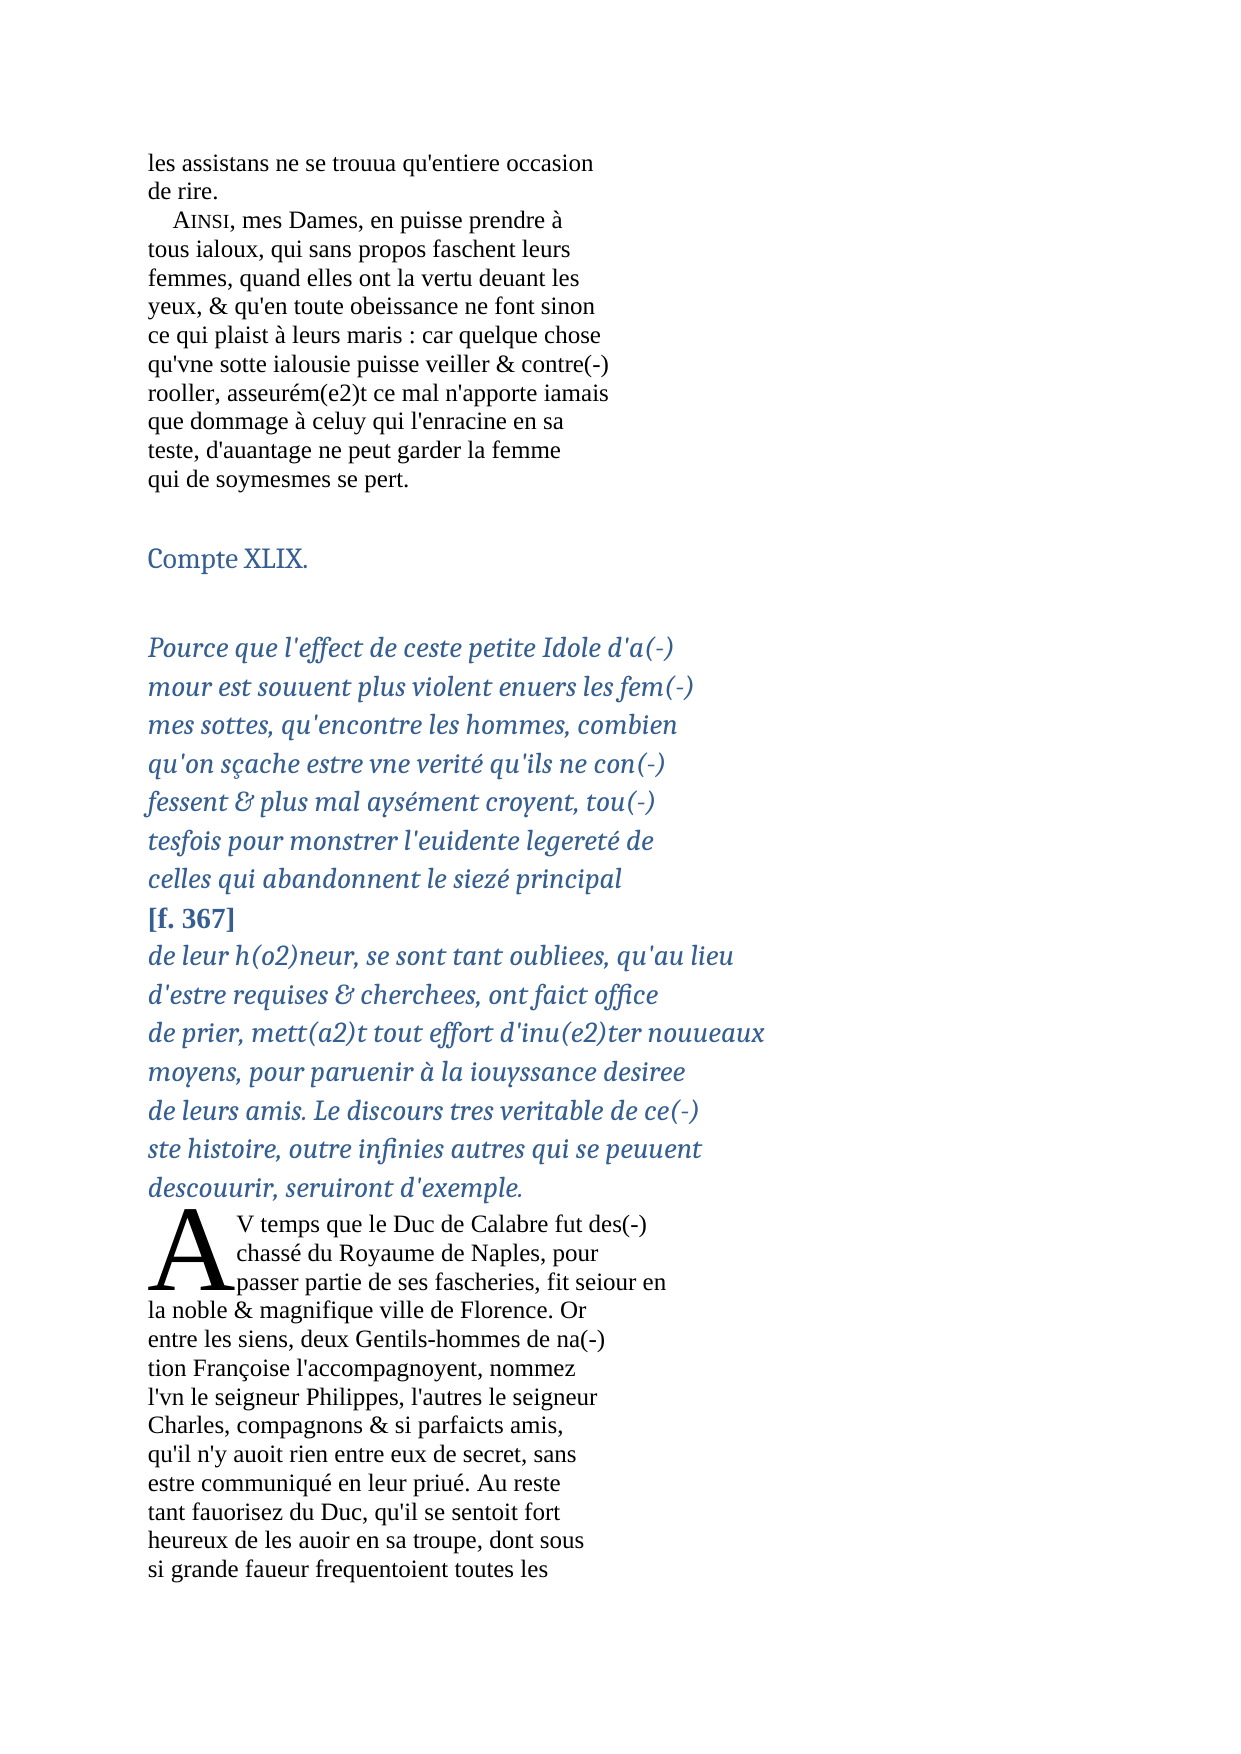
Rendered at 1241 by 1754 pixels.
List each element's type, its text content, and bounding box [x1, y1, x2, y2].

text AV temps que le Duc de Calabre fut des(-) chassé du Royaume de Naples, pour passer partie de ses fascheries, fit seiour en la noble & magnifique ville de Florence. Or entre les siens, deux Gentils-hommes de na(-) tion Françoise l'accompagnoyent, nommez l'vn le seigneur Philippes, l'autres le seigneur Charles, compagnons & si parfaicts amis, qu'il n'y auoit rien entre eux de secret, sans estre communiqué en leur priué. Au reste tant fauorisez du Duc, qu'il se sentoit fort heureux de les auoir en sa troupe, dont sous si grande faueur frequentoient toutes les [148, 1209, 1093, 1583]
text les assistans ne se trouua qu'entiere occasion de rire. [148, 148, 1093, 205]
subtitle Pource que l'effect de ceste petite Idole d'a(-) mour est souuent plus violent enuers les fem(-) mes sottes, qu'encontre les hommes, combien qu'on sçache estre vne verité qu'ils ne con(-) fessent & plus mal aysément croyent, tou(-) tesfois pour monstrer l'euidente legereté de celles qui abandonnent le siezé principal [f. 367] de leur h(o2)neur, se sont tant oubliees, qu'au lieu d'estre requises & cherchees, ont faict office de prier, mett(a2)t tout effort d'inu(e2)ter nouueaux moyens, pour paruenir à la iouyssance desiree de leurs amis. Le discours tres veritable de ce(-) ste histoire, outre infinies autres qui se peuuent descouurir, seruiront d'exemple. [148, 631, 1093, 1204]
text Ainsi, mes Dames, en puisse prendre à tous ialoux, qui sans propos faschent leurs femmes, quand elles ont la vertu deuant les yeux, & qu'en toute obeissance ne font sinon ce qui plaist à leurs maris : car quelque chose qu'vne sotte ialousie puisse veiller & contre(-) rooller, asseurém(e2)t ce mal n'apporte iamais que dommage à celuy qui l'enracine en sa teste, d'auantage ne peut garder la femme qui de soymesmes se pert. [148, 205, 1093, 493]
subtitle Compte XLIX. [148, 543, 1093, 576]
